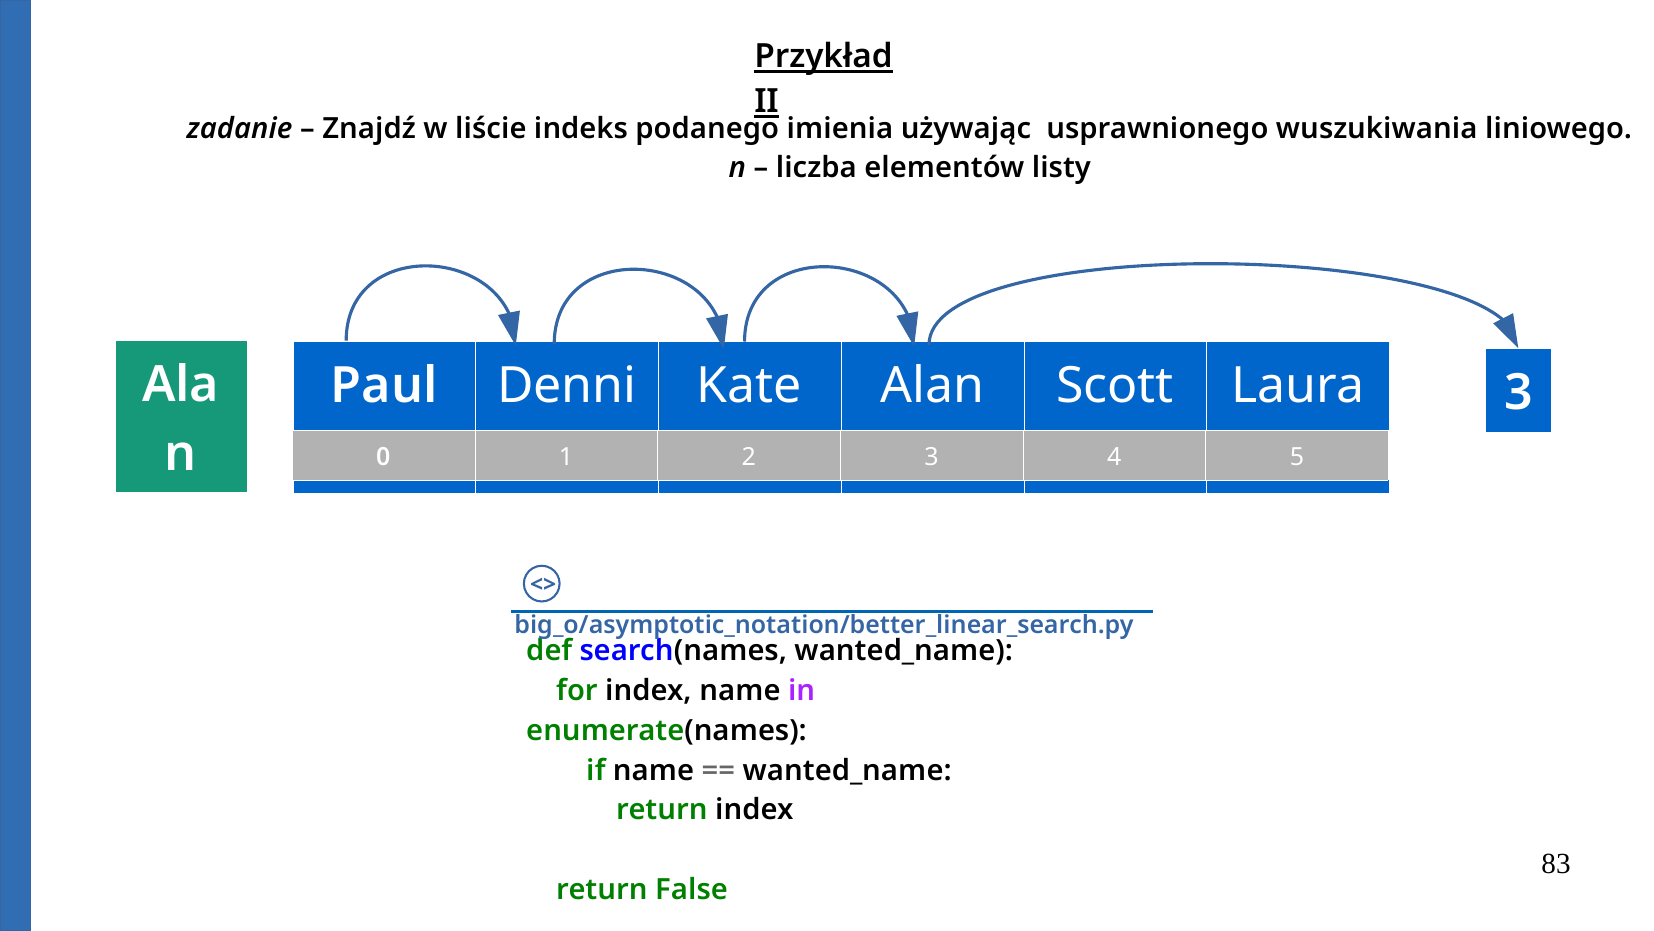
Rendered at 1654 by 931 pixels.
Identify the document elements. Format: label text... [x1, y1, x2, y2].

table_header 1 [476, 431, 657, 480]
table_header Paul [294, 342, 475, 430]
table_header Scott [1025, 342, 1206, 430]
table_header Kate [659, 342, 841, 430]
text_box Przykład II [739, 24, 924, 99]
table_header 0 [293, 431, 475, 480]
table_header Kate [659, 481, 841, 493]
table_header 2 [658, 431, 840, 480]
table_header Alan [842, 481, 1024, 493]
table_header 3 [1486, 349, 1551, 432]
table_header Alan [116, 341, 247, 492]
text_box big_o/asymptotic_notation/better_linear_search.py [499, 565, 1154, 612]
text_box [0, 0, 31, 931]
table_header 4 [1024, 431, 1205, 480]
text_box zadanie – Znajdź w liście indeks podanego imienia używając usprawnionego wuszukiwania liniowego. n – liczba elementów listy [171, 99, 1482, 188]
text_box def search(names, wanted_name): for index, name in enumerate(names): if name == wanted_name: return index return False [511, 622, 1072, 911]
table_header Laura [1207, 342, 1389, 430]
text_box <> [515, 561, 572, 565]
table_header Scott [1025, 481, 1206, 493]
table_header Laura [1207, 480, 1389, 493]
table_header 5 [1206, 431, 1388, 480]
table_header Paul [294, 481, 475, 493]
table_header Dennis [476, 481, 658, 493]
table_header 3 [841, 431, 1023, 480]
table_header Alan [842, 342, 1024, 430]
table_header Dennis [476, 342, 658, 430]
